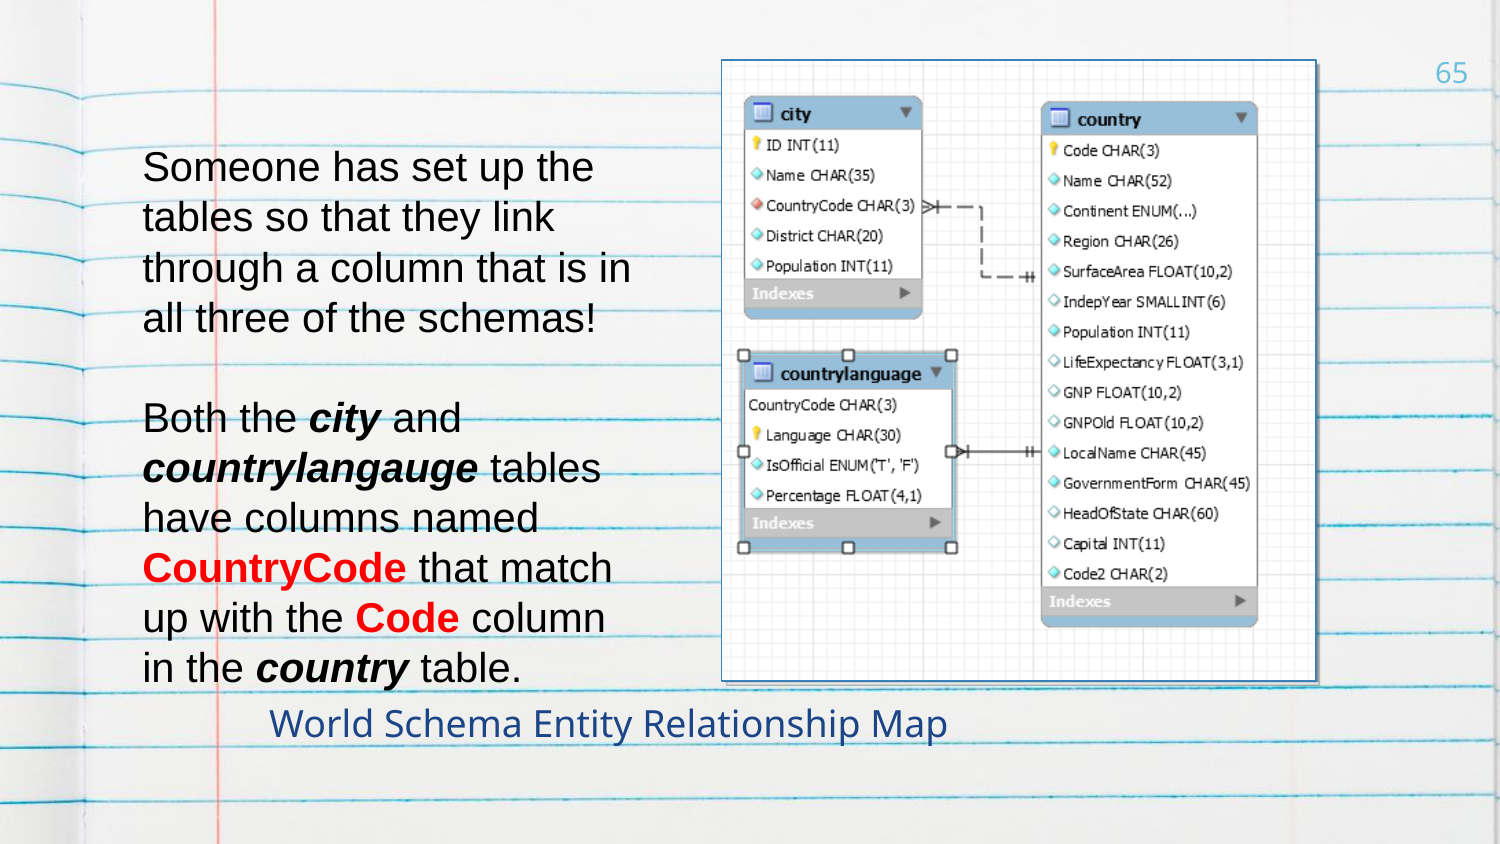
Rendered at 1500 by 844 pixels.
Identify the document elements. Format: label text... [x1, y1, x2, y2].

text_box Someone has set up the tables so that they link through a column that is in all three of the schemas! Both the city and countrylangauge tables have columns named CountryCode that match up with the Code column in the country table. [127, 132, 665, 704]
slide_number [1378, 41, 1469, 107]
picture [0, 0, 1500, 844]
list World Schema Entity Relationship Map [231, 700, 1425, 786]
